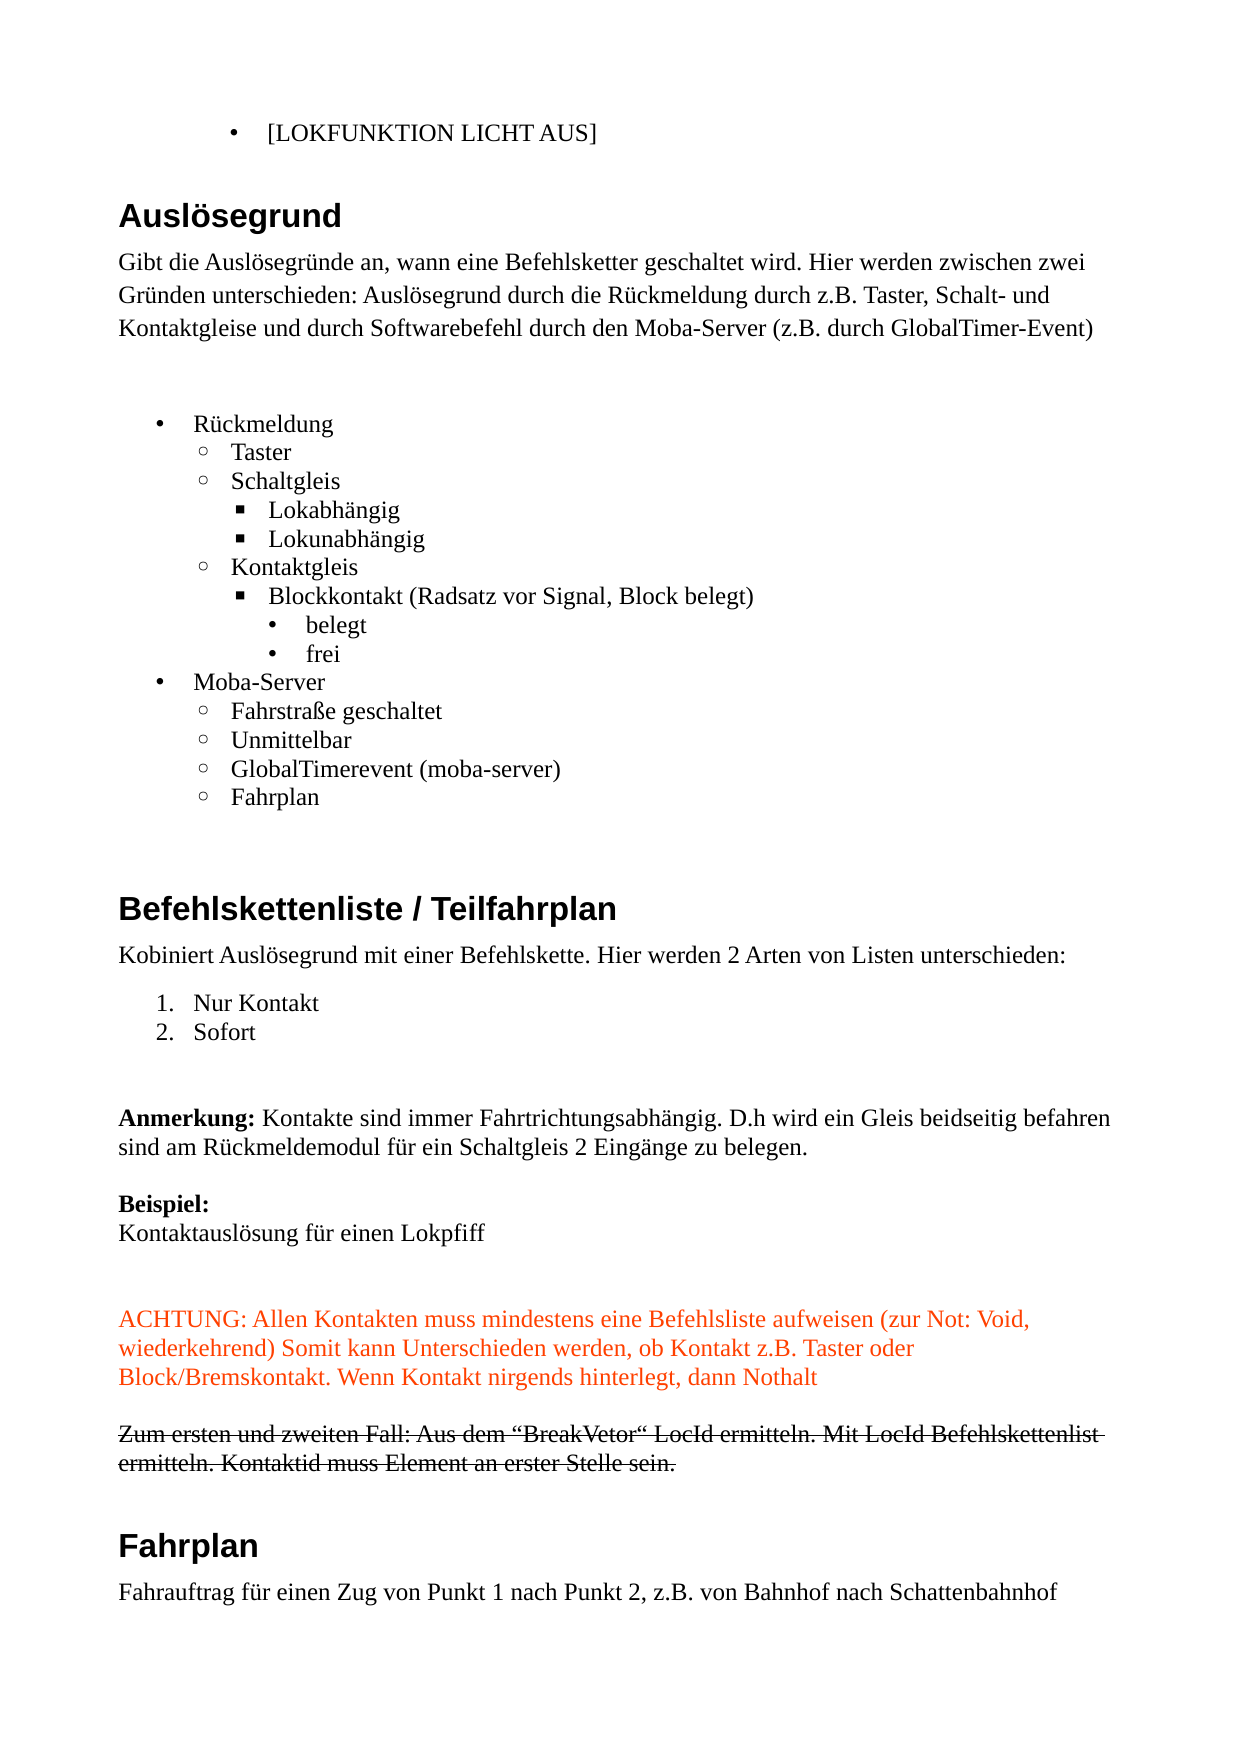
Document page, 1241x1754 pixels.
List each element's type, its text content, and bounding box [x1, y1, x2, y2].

list Sofort [156, 1017, 1122, 1074]
list frei [268, 639, 1122, 667]
list Taster [193, 437, 1122, 466]
subtitle Fahrplan [118, 1526, 1122, 1565]
text Gibt die Auslösegründe an, wann eine Befehlsketter geschaltet wird. Hier werden zwischen zwei Gründen unterschieden: Auslösegrund durch die Rückmeldung durch z.B. Taster, Schalt- und Kontaktgleise und durch Softwarebefehl durch den Moba-Server (z.B. durch GlobalTimer-Event) [118, 247, 1122, 342]
subtitle Befehlskettenliste / Teilfahrplan [118, 889, 1122, 928]
list Rückmeldung [156, 409, 1122, 437]
text Anmerkung: Kontakte sind immer Fahrtrichtungsabhängig. D.h wird ein Gleis beidseitig befahren sind am Rückmeldemodul für ein Schaltgleis 2 Eingänge zu belegen. [118, 1103, 1122, 1161]
list Nur Kontakt [156, 988, 1122, 1017]
subtitle Auslösegrund [118, 196, 1122, 235]
list Moba-Server [156, 667, 1122, 696]
list Blockkontakt (Radsatz vor Signal, Block belegt) [231, 581, 1122, 610]
text Kontaktauslösung für einen Lokpfiff [118, 1218, 1122, 1247]
list Unmittelbar [193, 725, 1122, 754]
text Kobiniert Auslösegrund mit einer Befehlskette. Hier werden 2 Arten von Listen unterschieden: [118, 940, 1122, 969]
list [LOKFUNKTION LICHT AUS] [229, 118, 1122, 147]
list Kontaktgleis [193, 552, 1122, 581]
list Fahrstraße geschaltet [193, 696, 1122, 725]
list Schaltgleis [193, 466, 1122, 495]
text Zum ersten und zweiten Fall: Aus dem “BreakVetor“ LocId ermitteln. Mit LocId Befehlskettenlist ermitteln. Kontaktid muss Element an erster Stelle sein. [118, 1419, 1122, 1477]
list GlobalTimerevent (moba-server) [193, 754, 1122, 782]
list Fahrplan [193, 782, 1122, 811]
text Fahrauftrag für einen Zug von Punkt 1 nach Punkt 2, z.B. von Bahnhof nach Schattenbahnhof [118, 1577, 1122, 1606]
list belegt [268, 610, 1122, 639]
text ACHTUNG: Allen Kontakten muss mindestens eine Befehlsliste aufweisen (zur Not: Void, wiederkehrend) Somit kann Unterschieden werden, ob Kontakt z.B. Taster oder Block/Bremskontakt. Wenn Kontakt nirgends hinterlegt, dann Nothalt [118, 1304, 1122, 1391]
list Lokabhängig [231, 495, 1122, 524]
text Beispiel: [118, 1189, 1122, 1218]
list Lokunabhängig [231, 524, 1122, 552]
